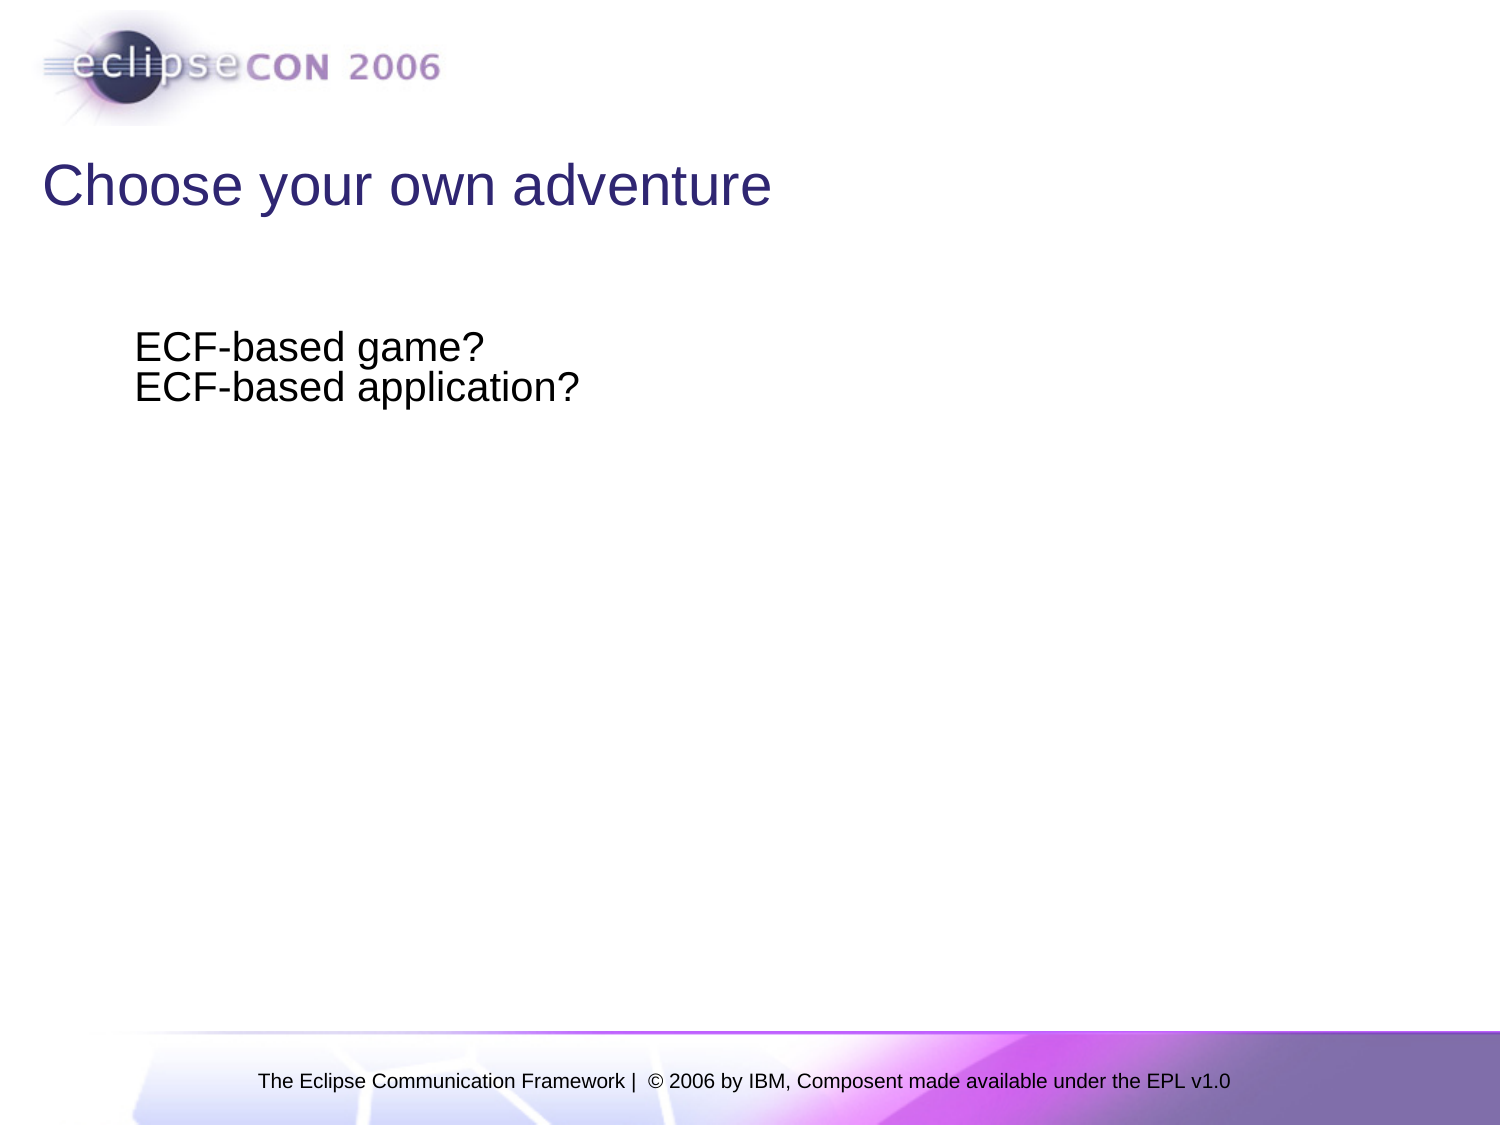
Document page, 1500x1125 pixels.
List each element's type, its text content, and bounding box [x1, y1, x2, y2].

picture [31, 10, 1040, 126]
picture [0, 1031, 1500, 1125]
list ECF-based game? ECF-based application? [119, 321, 1500, 1027]
title Choose your own adventure [27, 157, 1500, 248]
